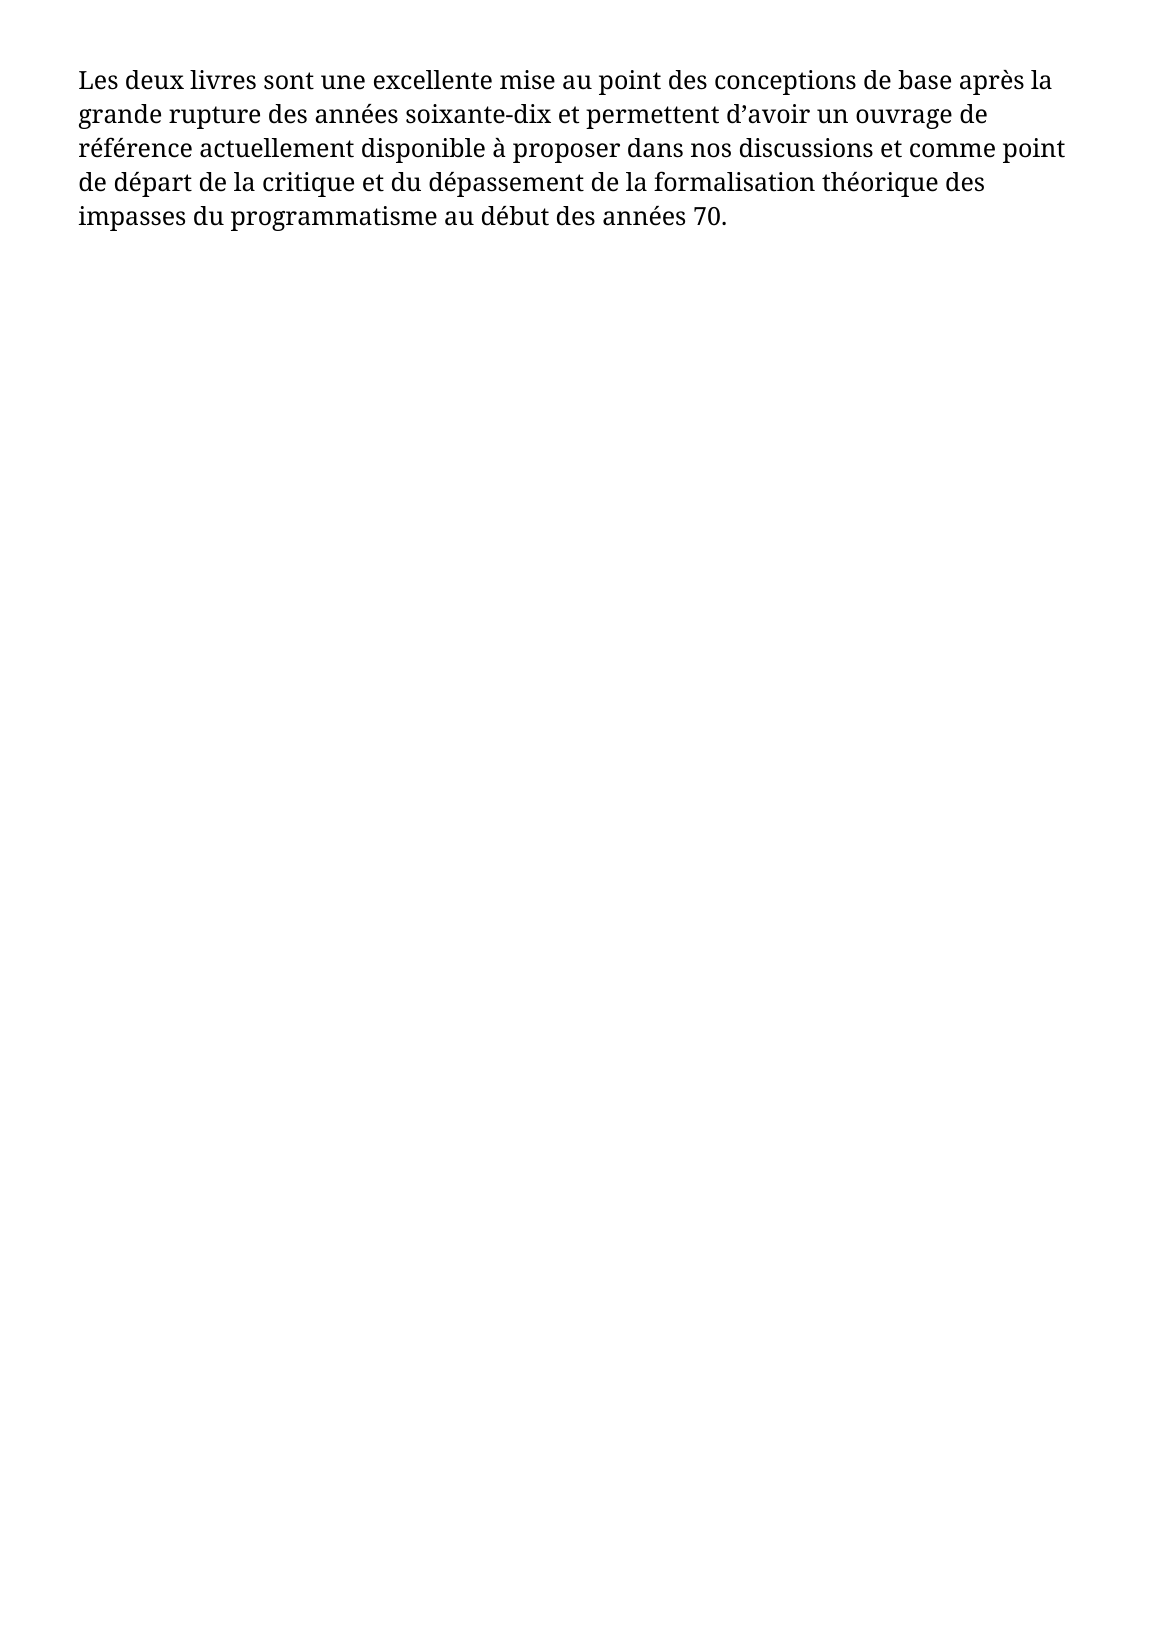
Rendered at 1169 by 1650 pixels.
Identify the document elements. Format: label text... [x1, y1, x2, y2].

text Les deux livres sont une excellente mise au point des conceptions de base après la grande rupture des années soixante-dix et permettent d’avoir un ouvrage de référence actuellement disponible à proposer dans nos discussions et comme point de départ de la critique et du dépassement de la formalisation théorique des impasses du programmatisme au début des années 70. [78, 62, 1091, 233]
